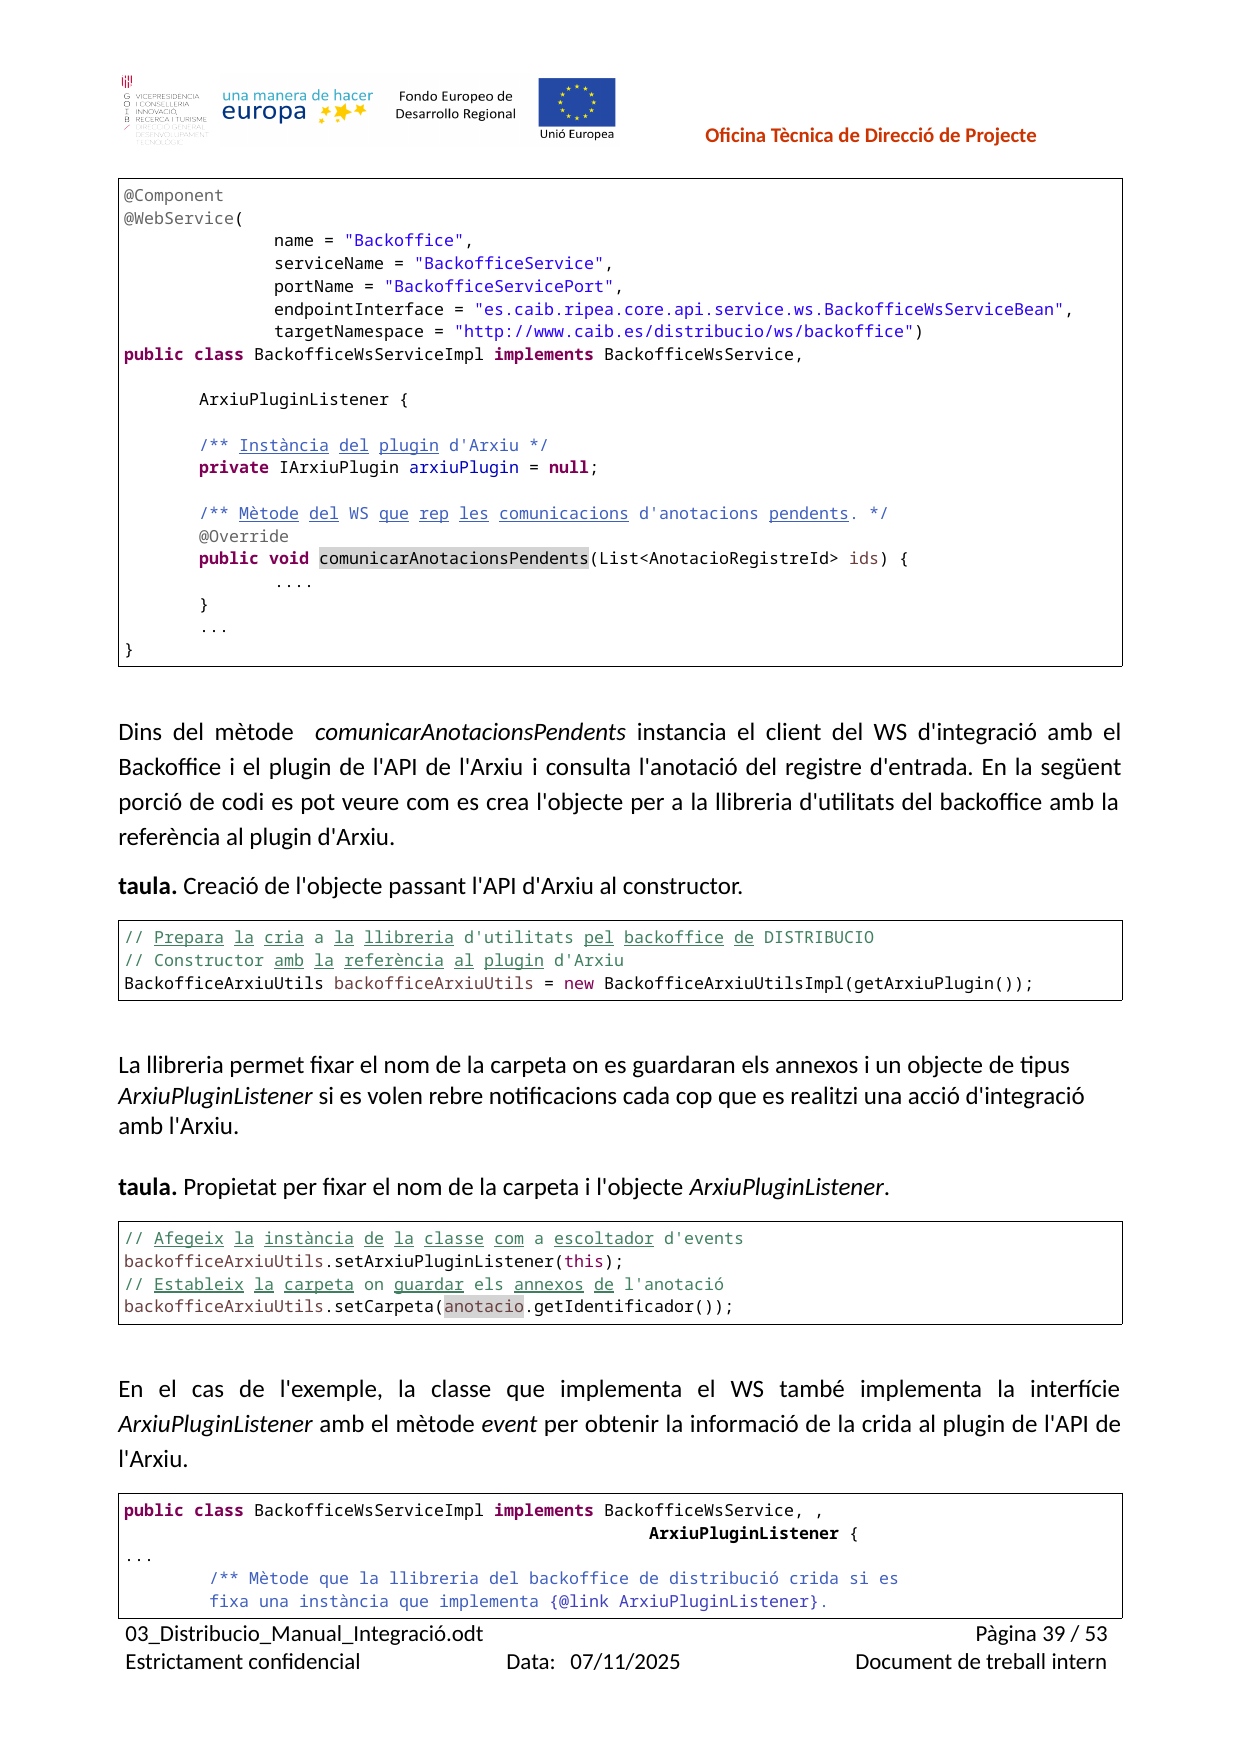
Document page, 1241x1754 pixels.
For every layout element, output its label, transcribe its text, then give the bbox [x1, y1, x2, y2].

text taula. Propietat per fixar el nom de la carpeta i l'objecte ArxiuPluginListener. [118, 1171, 1122, 1202]
table_header // Prepara la cria a la llibreria d'utilitats pel backoffice de DISTRIBUCIO // Constructor amb la referència al plugin d'Arxiu BackofficeArxiuUtils backofficeArxiuUtils = new BackofficeArxiuUtilsImpl(getArxiuPlugin()); [119, 921, 1122, 1000]
table_header // Afegeix la instància de la classe com a escoltador d'events backofficeArxiuUtils.setArxiuPluginListener(this); // Estableix la carpeta on guardar els annexos de l'anotació backofficeArxiuUtils.setCarpeta(anotacio.getIdentificador()); [119, 1222, 1122, 1323]
text Dins del mètode comunicarAnotacionsPendents instancia el client del WS d'integració amb el Backoffice i el plugin de l'API de l'Arxiu i consulta l'anotació del registre d'entrada. En la següent porció de codi es pot veure com es crea l'objecte per a la llibreria d'utilitats del backoffice amb la referència al plugin d'Arxiu. [118, 716, 1122, 851]
table_header @Component @WebService( name = "Backoffice", serviceName = "BackofficeService", portName = "BackofficeServicePort", endpointInterface = "es.caib.ripea.core.api.service.ws.BackofficeWsServiceBean", targetNamespace = "http://www.caib.es/distribucio/ws/backoffice") public class BackofficeWsServiceImpl implements BackofficeWsService, ArxiuPluginListener { /** Instància del plugin d'Arxiu */ private IArxiuPlugin arxiuPlugin = null; /** Mètode del WS que rep les comunicacions d'anotacions pendents. */ @Override public void comunicarAnotacionsPendents(List<AnotacioRegistreId> ids) { .... } ... } [119, 179, 1122, 666]
text En el cas de l'exemple, la classe que implementa el WS també implementa la interfície ArxiuPluginListener amb el mètode event per obtenir la informació de la crida al plugin de l'API de l'Arxiu. [118, 1373, 1122, 1474]
picture [118, 73, 213, 147]
table_header public class BackofficeWsServiceImpl implements BackofficeWsService, , ArxiuPluginListener { ... /** Mètode que la llibreria del backoffice de distribució crida si es fixa una instància que implementa {@link ArxiuPluginListener}. [119, 1494, 1122, 1618]
picture [219, 73, 621, 147]
text taula. Creació de l'objecte passant l'API d'Arxiu al constructor. [118, 870, 1122, 901]
text La llibreria permet fixar el nom de la carpeta on es guardaran els annexos i un objecte de tipus ArxiuPluginListener si es volen rebre notificacions cada cop que es realitzi una acció d'integració amb l'Arxiu. [118, 1049, 1122, 1141]
